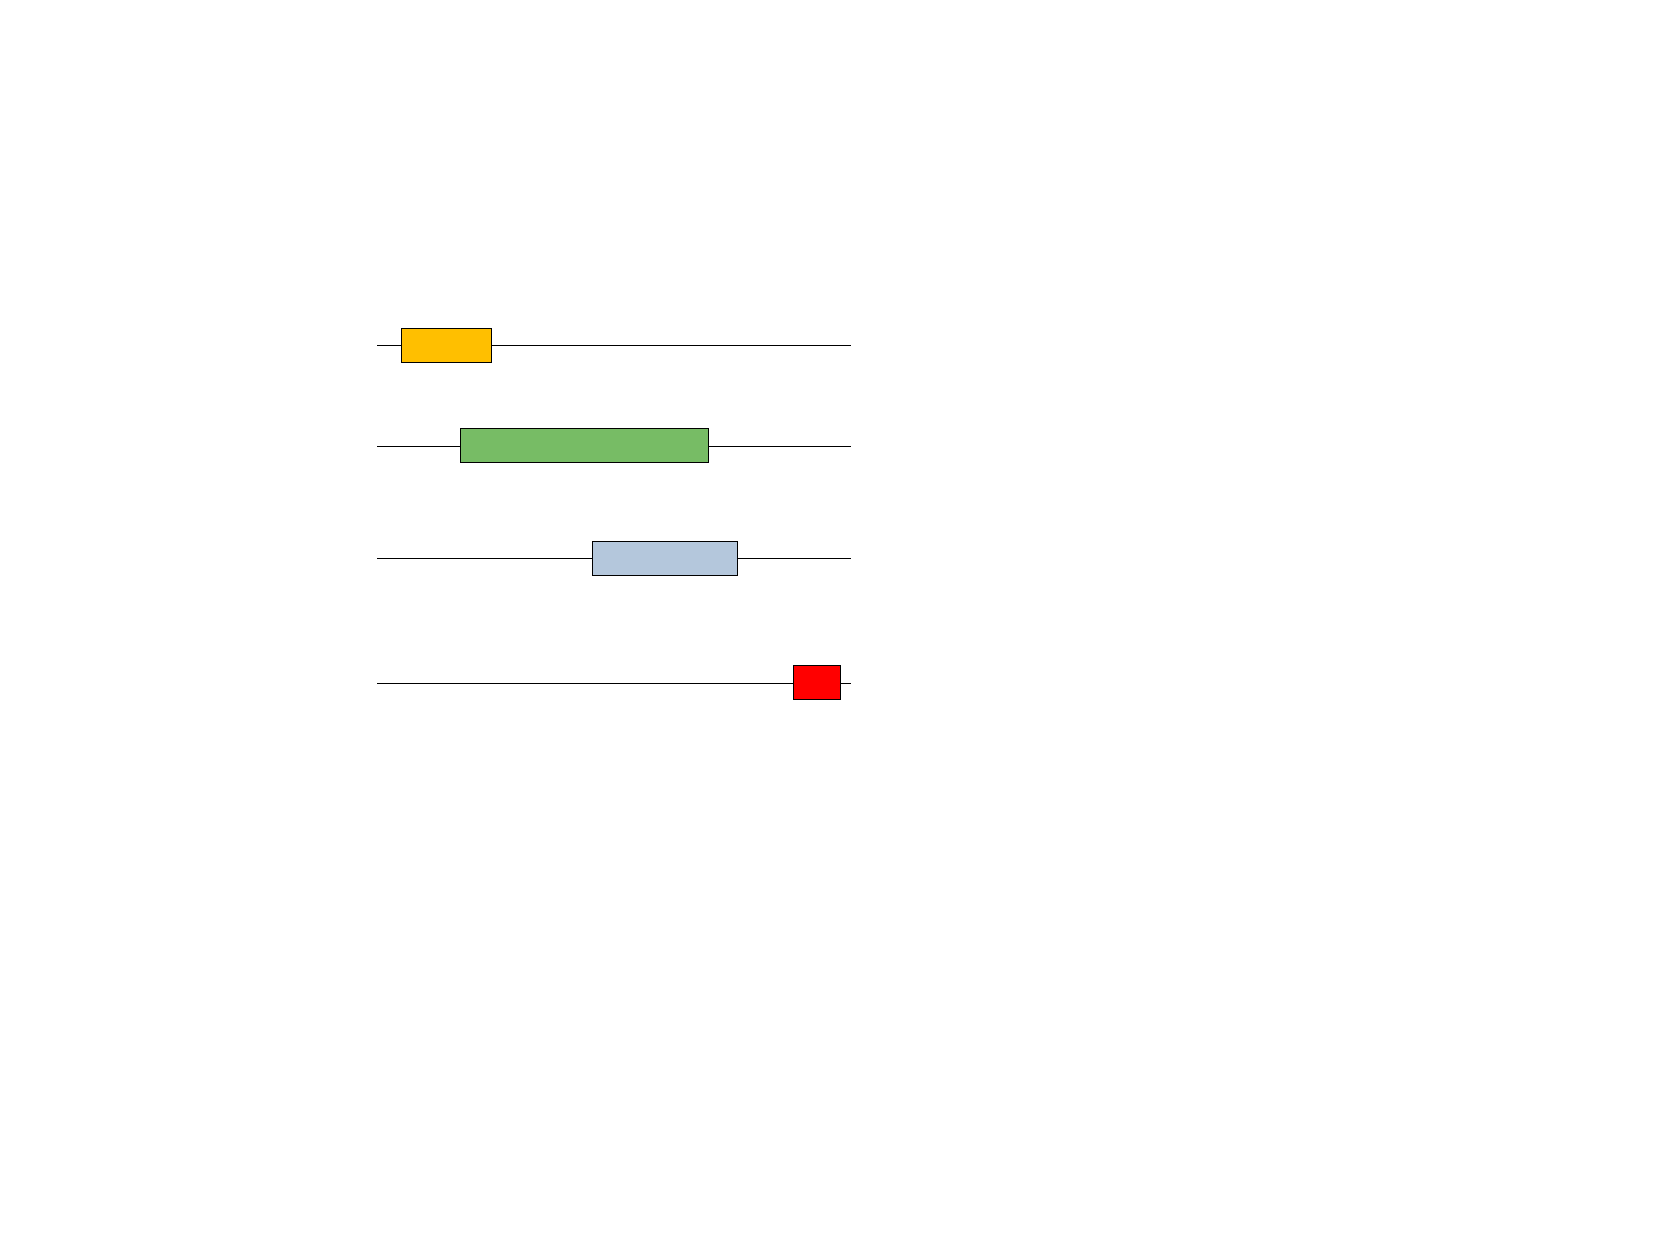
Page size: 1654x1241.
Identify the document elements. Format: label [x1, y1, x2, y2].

text_box [793, 665, 841, 700]
text_box [401, 328, 492, 363]
text_box [460, 428, 709, 463]
text_box [592, 541, 738, 576]
